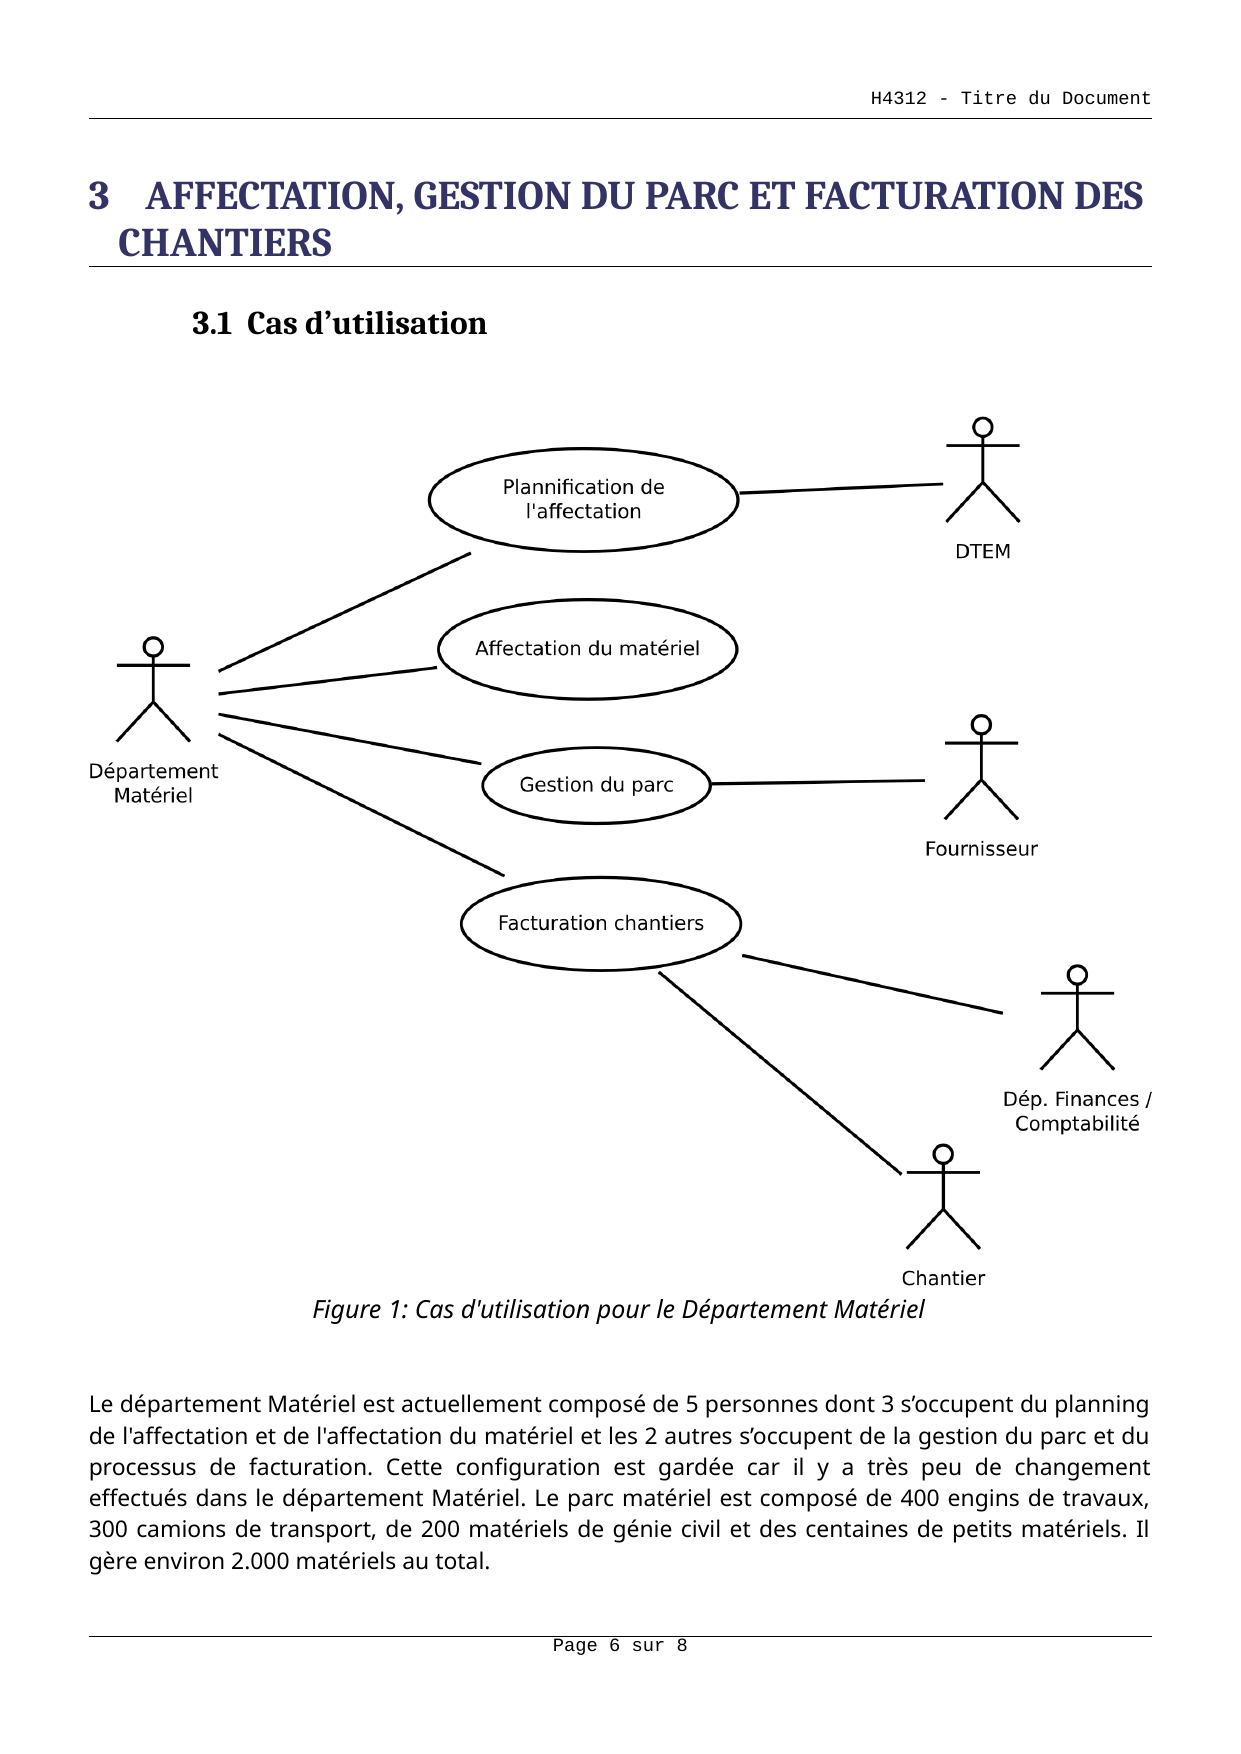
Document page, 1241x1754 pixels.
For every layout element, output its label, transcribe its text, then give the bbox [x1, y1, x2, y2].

subtitle Cas d’utilisation [133, 304, 1152, 342]
text Figure 1: Cas d'utilisation pour le Département Matériel [88, 1292, 1152, 1326]
text Le département Matériel est actuellement composé de 5 personnes dont 3 s’occupent du planning de l'affectation et de l'affectation du matériel et les 2 autres s’occupent de la gestion du parc et du processus de facturation. Cette configuration est gardée car il y a très peu de changement effectués dans le département Matériel. Le parc matériel est composé de 400 engins de travaux, 300 camions de transport, de 200 matériels de génie civil et des centaines de petits matériels. Il gère environ 2.000 matériels au total. [88, 1388, 1152, 1576]
subtitle Affectation, Gestion du parc et facturation des chantiers [88, 172, 1152, 267]
picture [88, 398, 1152, 1292]
